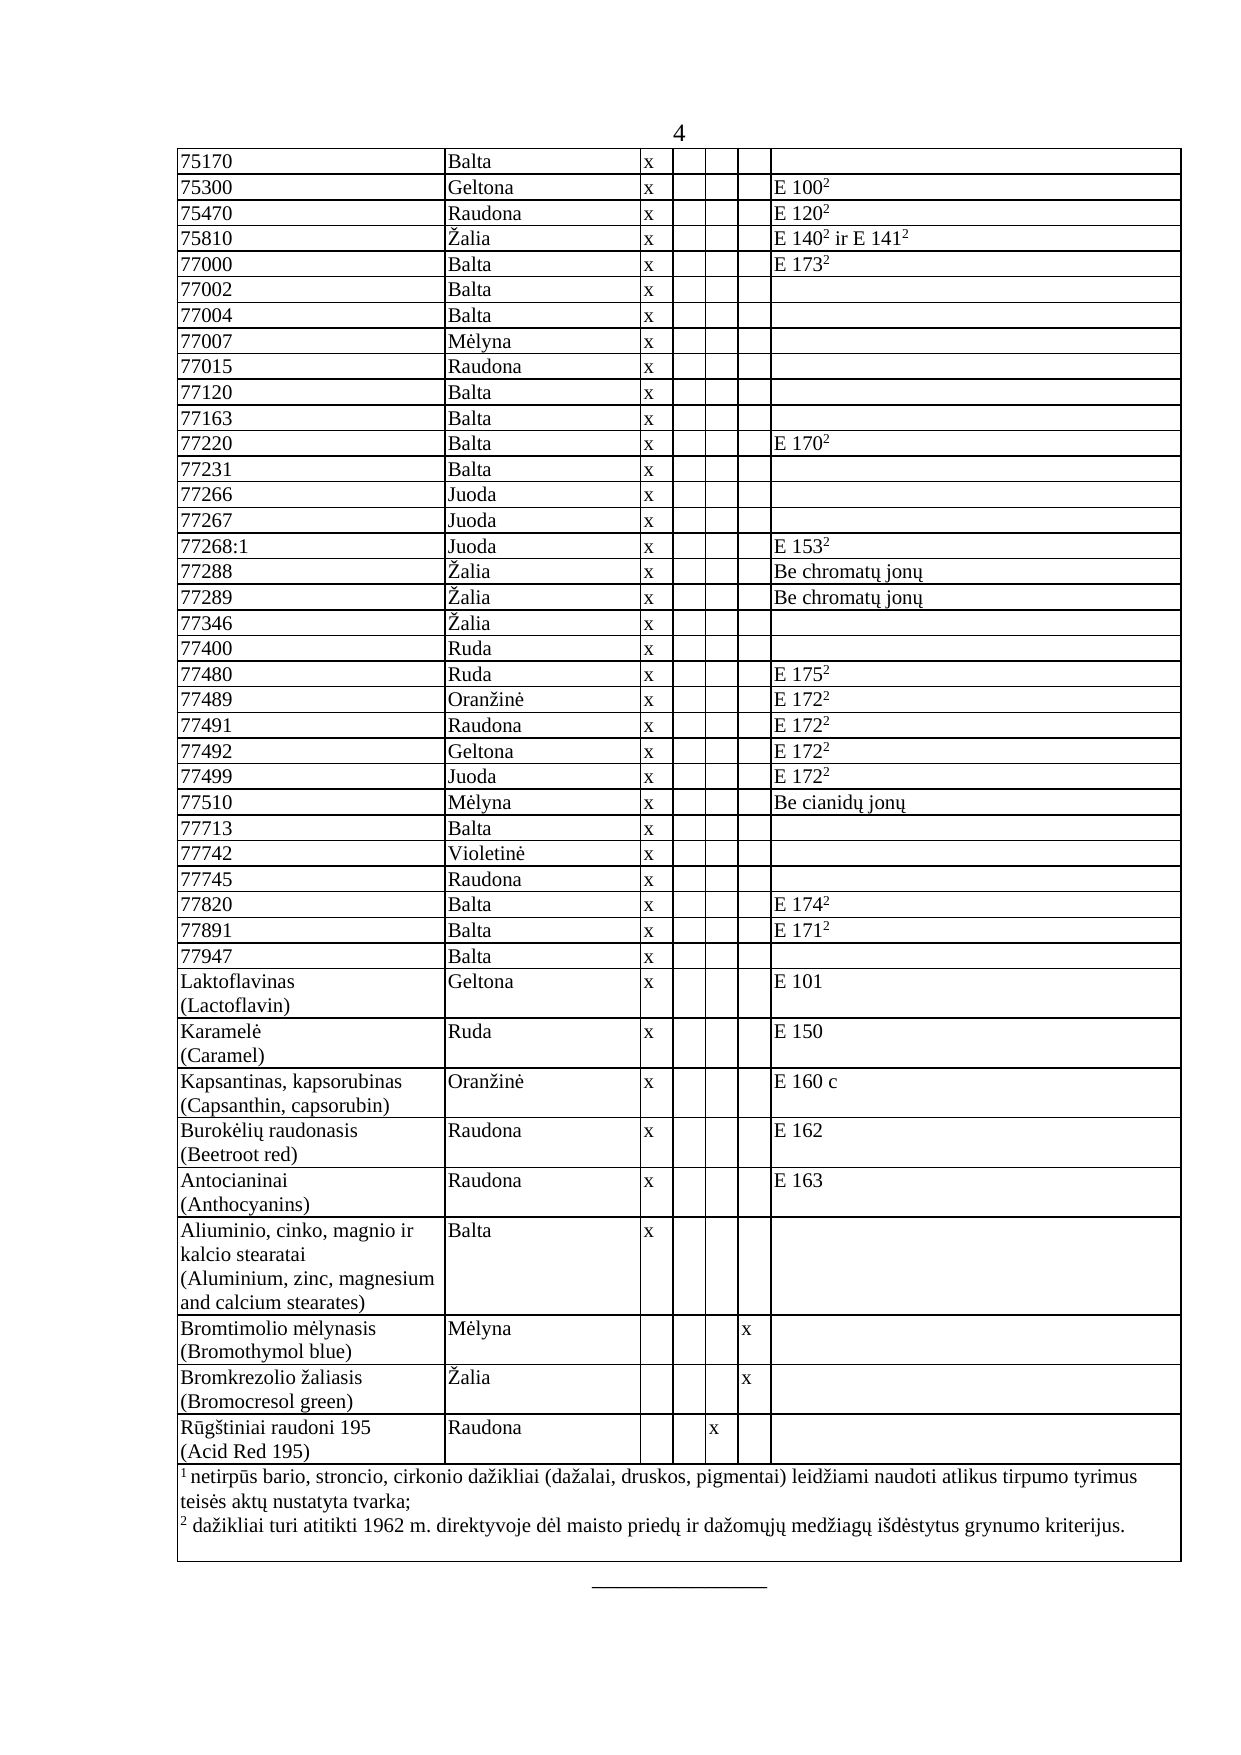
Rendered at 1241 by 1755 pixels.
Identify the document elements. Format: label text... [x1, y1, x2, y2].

table_cell x [641, 1069, 672, 1117]
table_cell [706, 764, 737, 788]
table_cell [772, 816, 1180, 839]
table_cell Raudona [446, 713, 640, 737]
table_cell [706, 790, 737, 814]
table_cell 77220 [178, 431, 444, 455]
table_cell [739, 457, 770, 481]
table_cell E 1722 [772, 764, 1180, 788]
table_cell Be chromatų jonų [772, 559, 1180, 583]
table_cell [706, 1218, 737, 1314]
table_cell E 1732 [772, 252, 1180, 276]
table_cell x [706, 1415, 737, 1463]
table_cell [772, 149, 1180, 173]
table_cell [706, 662, 737, 686]
table_cell [739, 508, 770, 532]
table_cell [674, 918, 705, 942]
table_cell 75300 [178, 175, 444, 199]
table_cell [674, 329, 705, 353]
table_cell Be chromatų jonų [772, 585, 1180, 609]
table_cell x [641, 380, 672, 404]
table_cell Juoda [446, 482, 640, 506]
table_cell Raudona [446, 1415, 640, 1463]
table_cell [674, 252, 705, 276]
table_cell [706, 406, 737, 429]
table_cell [739, 1069, 770, 1117]
table_cell [739, 1118, 770, 1166]
table_cell Raudona [446, 1118, 640, 1166]
table_cell [739, 329, 770, 353]
table_cell E 1402 ir E 1412 [772, 226, 1180, 250]
table_cell x [641, 611, 672, 634]
table_cell [739, 226, 770, 250]
table_cell E 1722 [772, 687, 1180, 711]
table_cell E 160 c [772, 1069, 1180, 1117]
table_cell x [641, 841, 672, 865]
table_cell Bromtimolio mėlynasis (Bromothymol blue) [178, 1316, 444, 1363]
table_cell Balta [446, 406, 640, 429]
table_cell 77510 [178, 790, 444, 814]
table_cell Burokėlių raudonasis (Beetroot red) [178, 1118, 444, 1166]
table_cell [674, 687, 705, 711]
table_cell [706, 534, 737, 558]
table_cell E 163 [772, 1168, 1180, 1216]
table_cell Raudona [446, 867, 640, 891]
table_cell [674, 406, 705, 429]
table_cell Ruda [446, 636, 640, 660]
table_cell 77400 [178, 636, 444, 660]
table_cell [706, 585, 737, 609]
table_cell [674, 816, 705, 839]
table_cell Ruda [446, 1019, 640, 1067]
table_cell Juoda [446, 534, 640, 558]
table_cell x [641, 457, 672, 481]
table_cell x [641, 969, 672, 1017]
table_cell x [641, 201, 672, 224]
table_cell 77267 [178, 508, 444, 532]
table_cell [739, 662, 770, 686]
table_cell Balta [446, 252, 640, 276]
table_cell [772, 303, 1180, 327]
table_cell Balta [446, 944, 640, 968]
table_cell Žalia [446, 585, 640, 609]
table_cell 77499 [178, 764, 444, 788]
table_cell [772, 944, 1180, 968]
table_cell [739, 841, 770, 865]
table_cell Balta [446, 1218, 640, 1314]
table_cell [674, 457, 705, 481]
table_cell Oranžinė [446, 1069, 640, 1117]
table_cell [772, 329, 1180, 353]
table_cell [772, 611, 1180, 634]
table_cell [739, 149, 770, 173]
table_cell [739, 687, 770, 711]
table_cell [641, 1316, 672, 1363]
table_cell 77820 [178, 892, 444, 916]
table_cell [674, 1218, 705, 1314]
table_cell [706, 277, 737, 301]
table_cell x [641, 1118, 672, 1166]
table_cell Karamelė (Caramel) [178, 1019, 444, 1067]
table_cell x [641, 867, 672, 891]
table_cell [739, 1415, 770, 1463]
table_cell [674, 892, 705, 916]
table_cell Balta [446, 918, 640, 942]
table_cell Bromkrezolio žaliasis (Bromocresol green) [178, 1365, 444, 1413]
table_cell [739, 944, 770, 968]
table_cell x [641, 277, 672, 301]
table_cell 77289 [178, 585, 444, 609]
table_cell [739, 201, 770, 224]
table_cell 77745 [178, 867, 444, 891]
table_cell x [641, 559, 672, 583]
table_cell E 101 [772, 969, 1180, 1017]
table_cell 75170 [178, 149, 444, 173]
table_cell x [641, 508, 672, 532]
table_cell [674, 175, 705, 199]
table_cell [739, 918, 770, 942]
table_cell [706, 354, 737, 378]
table_cell [706, 149, 737, 173]
table_cell [674, 1365, 705, 1413]
table_cell [772, 867, 1180, 891]
table_cell Laktoflavinas (Lactoflavin) [178, 969, 444, 1017]
table_cell Žalia [446, 611, 640, 634]
table_cell E 1722 [772, 713, 1180, 737]
table_cell [674, 201, 705, 224]
table_cell [739, 252, 770, 276]
table_cell [674, 559, 705, 583]
table_cell [674, 739, 705, 763]
table_cell E 1712 [772, 918, 1180, 942]
table_cell [772, 406, 1180, 429]
table_cell [706, 918, 737, 942]
table_cell [674, 636, 705, 660]
table_cell x [641, 431, 672, 455]
table_cell [739, 303, 770, 327]
table_cell [706, 892, 737, 916]
table_cell Rūgštiniai raudoni 195 (Acid Red 195) [178, 1415, 444, 1463]
table_cell Geltona [446, 969, 640, 1017]
table_cell [739, 816, 770, 839]
table_cell Balta [446, 380, 640, 404]
table_cell Aliuminio, cinko, magnio ir kalcio stearatai (Aluminium, zinc, magnesium and calcium stearates) [178, 1218, 444, 1314]
table_cell [739, 431, 770, 455]
table_cell [772, 841, 1180, 865]
text ______________ [177, 1562, 1181, 1591]
table_cell [772, 457, 1180, 481]
table_cell Balta [446, 149, 640, 173]
table_cell [706, 482, 737, 506]
table_cell 1 netirpūs bario, stroncio, cirkonio dažikliai (dažalai, druskos, pigmentai) leidžiami naudoti atlikus tirpumo tyrimus teisės aktų nustatyta tvarka; 2 dažikliai turi atitikti 1962 m. direktyvoje dėl maisto priedų ir dažomųjų medžiagų išdėstytus grynumo kriterijus. [178, 1465, 1180, 1561]
table_cell x [641, 816, 672, 839]
table_cell [739, 1168, 770, 1216]
table_cell 77491 [178, 713, 444, 737]
table_cell Mėlyna [446, 1316, 640, 1363]
table_cell x [641, 636, 672, 660]
table_cell Juoda [446, 764, 640, 788]
table_cell Violetinė [446, 841, 640, 865]
table_cell x [641, 226, 672, 250]
table_cell [674, 1316, 705, 1363]
table_cell [706, 1316, 737, 1363]
table_cell [772, 1218, 1180, 1314]
table_cell Balta [446, 431, 640, 455]
table_cell [739, 892, 770, 916]
table_cell [739, 636, 770, 660]
table_cell [674, 790, 705, 814]
table_cell E 1722 [772, 739, 1180, 763]
table_cell [674, 380, 705, 404]
table_cell [772, 277, 1180, 301]
table_cell x [641, 739, 672, 763]
table_cell [739, 534, 770, 558]
table_cell [674, 867, 705, 891]
table_cell [706, 687, 737, 711]
table_cell [706, 1019, 737, 1067]
table_cell [674, 611, 705, 634]
table_cell 77000 [178, 252, 444, 276]
table_cell 77480 [178, 662, 444, 686]
table_cell Balta [446, 892, 640, 916]
table_cell [674, 713, 705, 737]
table_cell [706, 816, 737, 839]
table_cell [706, 175, 737, 199]
table_cell [674, 534, 705, 558]
table_cell x [641, 918, 672, 942]
table_cell [674, 662, 705, 686]
table_cell x [641, 252, 672, 276]
table_cell [739, 739, 770, 763]
table_cell x [641, 175, 672, 199]
table_cell Be cianidų jonų [772, 790, 1180, 814]
table_cell [739, 1218, 770, 1314]
table_cell x [641, 534, 672, 558]
table_cell [739, 764, 770, 788]
table_cell [674, 1069, 705, 1117]
table_cell x [641, 687, 672, 711]
table_cell x [641, 892, 672, 916]
table_cell [772, 636, 1180, 660]
table_cell x [641, 1019, 672, 1067]
table_cell 77489 [178, 687, 444, 711]
table_cell [706, 611, 737, 634]
table_cell [772, 380, 1180, 404]
table_cell x [641, 790, 672, 814]
table_cell [739, 867, 770, 891]
table_cell [739, 585, 770, 609]
table_cell x [739, 1316, 770, 1363]
table_cell x [641, 329, 672, 353]
table_cell 77007 [178, 329, 444, 353]
table_cell Mėlyna [446, 329, 640, 353]
table_cell E 150 [772, 1019, 1180, 1067]
table_cell [674, 1019, 705, 1067]
table_cell x [641, 1168, 672, 1216]
table_cell [706, 713, 737, 737]
table_cell Oranžinė [446, 687, 640, 711]
table_cell [772, 1365, 1180, 1413]
table_cell Kapsantinas, kapsorubinas (Capsanthin, capsorubin) [178, 1069, 444, 1117]
table_cell E 1742 [772, 892, 1180, 916]
table_cell [706, 1365, 737, 1413]
table_cell x [641, 662, 672, 686]
table_cell 77346 [178, 611, 444, 634]
table_cell [674, 482, 705, 506]
table_cell 77742 [178, 841, 444, 865]
table_cell [706, 841, 737, 865]
table_cell Balta [446, 277, 640, 301]
table_cell [641, 1415, 672, 1463]
table_cell [739, 406, 770, 429]
table_cell [706, 201, 737, 224]
table_cell 77713 [178, 816, 444, 839]
table_cell [706, 329, 737, 353]
table_cell Žalia [446, 1365, 640, 1413]
table_cell [674, 431, 705, 455]
table_cell 77002 [178, 277, 444, 301]
table_cell [706, 1118, 737, 1166]
table_cell [674, 508, 705, 532]
table_cell Mėlyna [446, 790, 640, 814]
table_cell [674, 1118, 705, 1166]
table_cell [706, 457, 737, 481]
table_cell [674, 764, 705, 788]
table_cell x [739, 1365, 770, 1413]
table_cell x [641, 482, 672, 506]
table_cell [772, 482, 1180, 506]
table_cell Raudona [446, 354, 640, 378]
table_cell 77004 [178, 303, 444, 327]
table_cell [772, 1415, 1180, 1463]
table_cell E 1752 [772, 662, 1180, 686]
table_cell [739, 790, 770, 814]
table_cell 75470 [178, 201, 444, 224]
table_cell x [641, 585, 672, 609]
table_cell [706, 303, 737, 327]
table_cell Ruda [446, 662, 640, 686]
table_cell Balta [446, 457, 640, 481]
table_cell Juoda [446, 508, 640, 532]
table_cell E 162 [772, 1118, 1180, 1166]
table_cell [739, 1019, 770, 1067]
table_cell [706, 1168, 737, 1216]
table_cell [674, 303, 705, 327]
table_cell x [641, 303, 672, 327]
table_cell E 1532 [772, 534, 1180, 558]
table_cell x [641, 149, 672, 173]
table_cell x [641, 406, 672, 429]
table_cell [739, 713, 770, 737]
table_cell x [641, 1218, 672, 1314]
table_cell [706, 380, 737, 404]
table_cell 75810 [178, 226, 444, 250]
table_cell [674, 226, 705, 250]
table_cell [674, 944, 705, 968]
table_cell 77015 [178, 354, 444, 378]
table_cell [706, 226, 737, 250]
table_cell Antocianinai (Anthocyanins) [178, 1168, 444, 1216]
table_cell [739, 380, 770, 404]
table_cell 77891 [178, 918, 444, 942]
table_cell 77120 [178, 380, 444, 404]
table_cell [674, 969, 705, 1017]
table_cell Balta [446, 303, 640, 327]
table_cell E 1002 [772, 175, 1180, 199]
table_cell [706, 969, 737, 1017]
table_cell [674, 149, 705, 173]
table_cell Raudona [446, 201, 640, 224]
table_cell [739, 175, 770, 199]
table_cell [739, 354, 770, 378]
table_cell [739, 969, 770, 1017]
table_cell [706, 739, 737, 763]
table_cell [674, 841, 705, 865]
table_cell 77492 [178, 739, 444, 763]
table_cell x [641, 354, 672, 378]
table_cell 77288 [178, 559, 444, 583]
table_cell [706, 508, 737, 532]
table_cell Geltona [446, 739, 640, 763]
table_cell 77163 [178, 406, 444, 429]
table_cell [772, 1316, 1180, 1363]
table_cell 77231 [178, 457, 444, 481]
table_cell x [641, 944, 672, 968]
table_cell [706, 559, 737, 583]
table_cell [706, 252, 737, 276]
table_cell E 1202 [772, 201, 1180, 224]
table_cell 77268:1 [178, 534, 444, 558]
table_cell Geltona [446, 175, 640, 199]
table_cell Balta [446, 816, 640, 839]
table_cell [674, 585, 705, 609]
table_cell [674, 1168, 705, 1216]
table_cell [706, 944, 737, 968]
table_cell [674, 1415, 705, 1463]
table_cell [739, 559, 770, 583]
table_cell [706, 1069, 737, 1117]
table_cell [706, 867, 737, 891]
table_cell [739, 277, 770, 301]
table_cell [739, 611, 770, 634]
table_cell E 1702 [772, 431, 1180, 455]
table_cell [674, 354, 705, 378]
table_cell [706, 636, 737, 660]
table_cell Raudona [446, 1168, 640, 1216]
table_cell [739, 482, 770, 506]
table_cell [772, 508, 1180, 532]
table_cell [772, 354, 1180, 378]
table_cell [706, 431, 737, 455]
table_cell 77947 [178, 944, 444, 968]
table_cell x [641, 764, 672, 788]
table_cell 77266 [178, 482, 444, 506]
table_cell x [641, 713, 672, 737]
table_cell Žalia [446, 559, 640, 583]
table_cell [641, 1365, 672, 1413]
table_cell Žalia [446, 226, 640, 250]
table_cell [674, 277, 705, 301]
